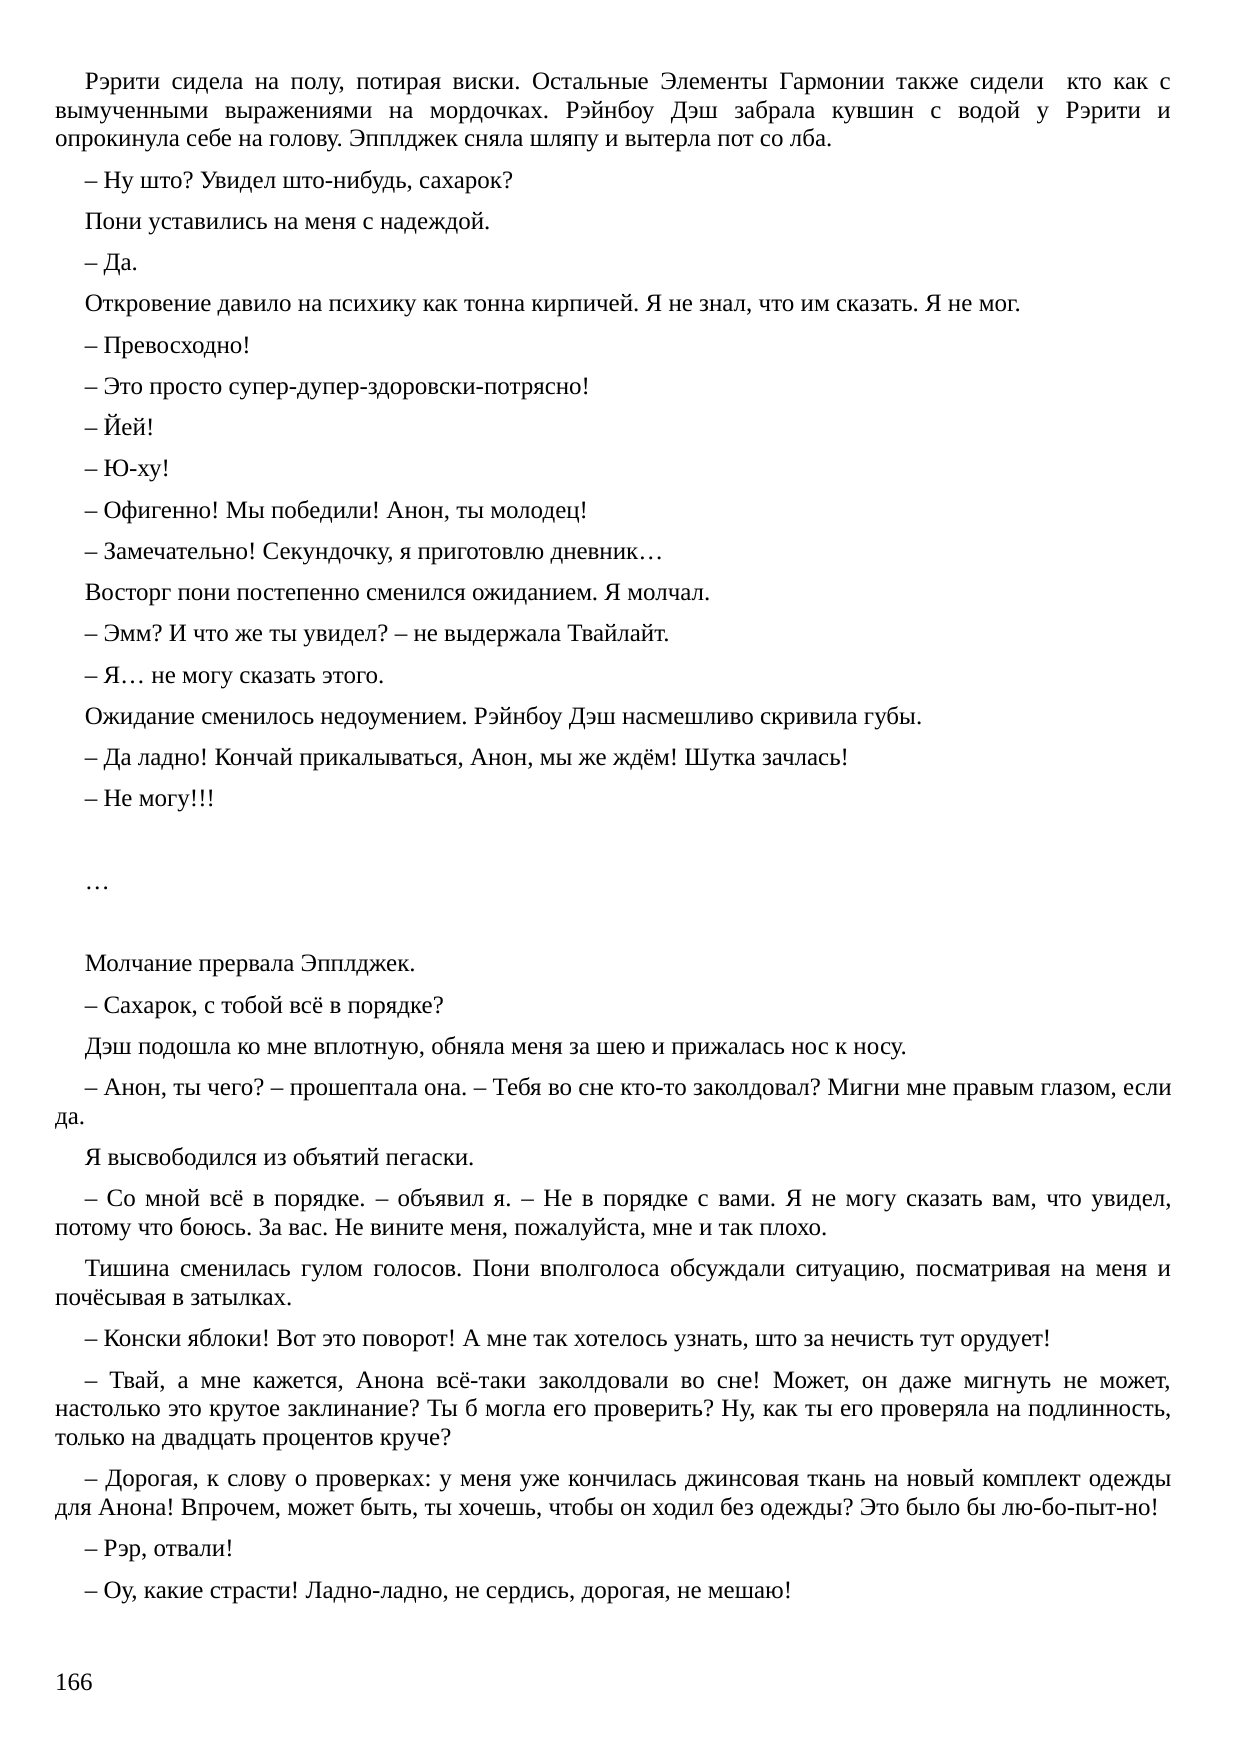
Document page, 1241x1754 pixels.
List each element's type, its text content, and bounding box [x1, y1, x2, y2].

text Дэш подошла ко мне вплотную, обняла меня за шею и прижалась нос к носу. [55, 1031, 1173, 1060]
text Восторг пони постепенно сменился ожиданием. Я молчал. [55, 577, 1173, 606]
text Ожидание сменилось недоумением. Рэйнбоу Дэш насмешливо скривила губы. [55, 701, 1173, 730]
text – Оу, какие страсти! Ладно-ладно, не сердись, дорогая, не мешаю! [55, 1575, 1173, 1603]
text – Твай, а мне кажется, Анона всё-таки заколдовали во сне! Может, он даже мигнуть не может, настолько это крутое заклинание? Ты б могла его проверить? Ну, как ты его проверяла на подлинность, только на двадцать процентов круче? [55, 1365, 1173, 1451]
text … [55, 866, 1173, 895]
text – Да. [55, 247, 1173, 276]
text Тишина сменилась гулом голосов. Пони вполголоса обсуждали ситуацию, посматривая на меня и почёсывая в затылках. [55, 1253, 1173, 1311]
text Молчание прервала Эпплджек. [55, 948, 1173, 977]
text – Рэр, отвали! [55, 1533, 1173, 1562]
text – Сахарок, с тобой всё в порядке? [55, 990, 1173, 1018]
text – Это просто супер-дупер-здоровски-потрясно! [55, 371, 1173, 400]
text – Эмм? И что же ты увидел? – не выдержала Твайлайт. [55, 618, 1173, 647]
text – Анон, ты чего? – прошептала она. – Тебя во сне кто-то заколдовал? Мигни мне правым глазом, если да. [55, 1072, 1173, 1130]
text Пони уставились на меня с надеждой. [55, 206, 1173, 235]
text – Ю-ху! [55, 453, 1173, 482]
text – Замечательно! Секундочку, я приготовлю дневник… [55, 536, 1173, 565]
text Рэрити сидела на полу, потирая виски. Остальные Элементы Гармонии также сидели кто как с вымученными выражениями на мордочках. Рэйнбоу Дэш забрала кувшин с водой у Рэрити и опрокинула себе на голову. Эпплджек сняла шляпу и вытерла пот со лба. [55, 66, 1173, 152]
text Откровение давило на психику как тонна кирпичей. Я не знал, что им сказать. Я не мог. [55, 288, 1173, 317]
text – Дорогая, к слову о проверках: у меня уже кончилась джинсовая ткань на новый комплект одежды для Анона! Впрочем, может быть, ты хочешь, чтобы он ходил без одежды? Это было бы лю-бо-пыт-но! [55, 1463, 1173, 1521]
text – Да ладно! Кончай прикалываться, Анон, мы же ждём! Шутка зачлась! [55, 742, 1173, 771]
text – Со мной всё в порядке. – объявил я. – Не в порядке с вами. Я не могу сказать вам, что увидел, потому что боюсь. За вас. Не вините меня, пожалуйста, мне и так плохо. [55, 1183, 1173, 1241]
text – Офигенно! Мы победили! Анон, ты молодец! [55, 495, 1173, 523]
text – Ну што? Увидел што-нибудь, сахарок? [55, 165, 1173, 193]
text – Я… не могу сказать этого. [55, 660, 1173, 688]
text – Конски яблоки! Вот это поворот! А мне так хотелось узнать, што за нечисть тут орудует! [55, 1323, 1173, 1352]
text – Не могу!!! [55, 783, 1173, 812]
text – Превосходно! [55, 330, 1173, 358]
text Я высвободился из объятий пегаски. [55, 1142, 1173, 1171]
text – Йей! [55, 412, 1173, 441]
